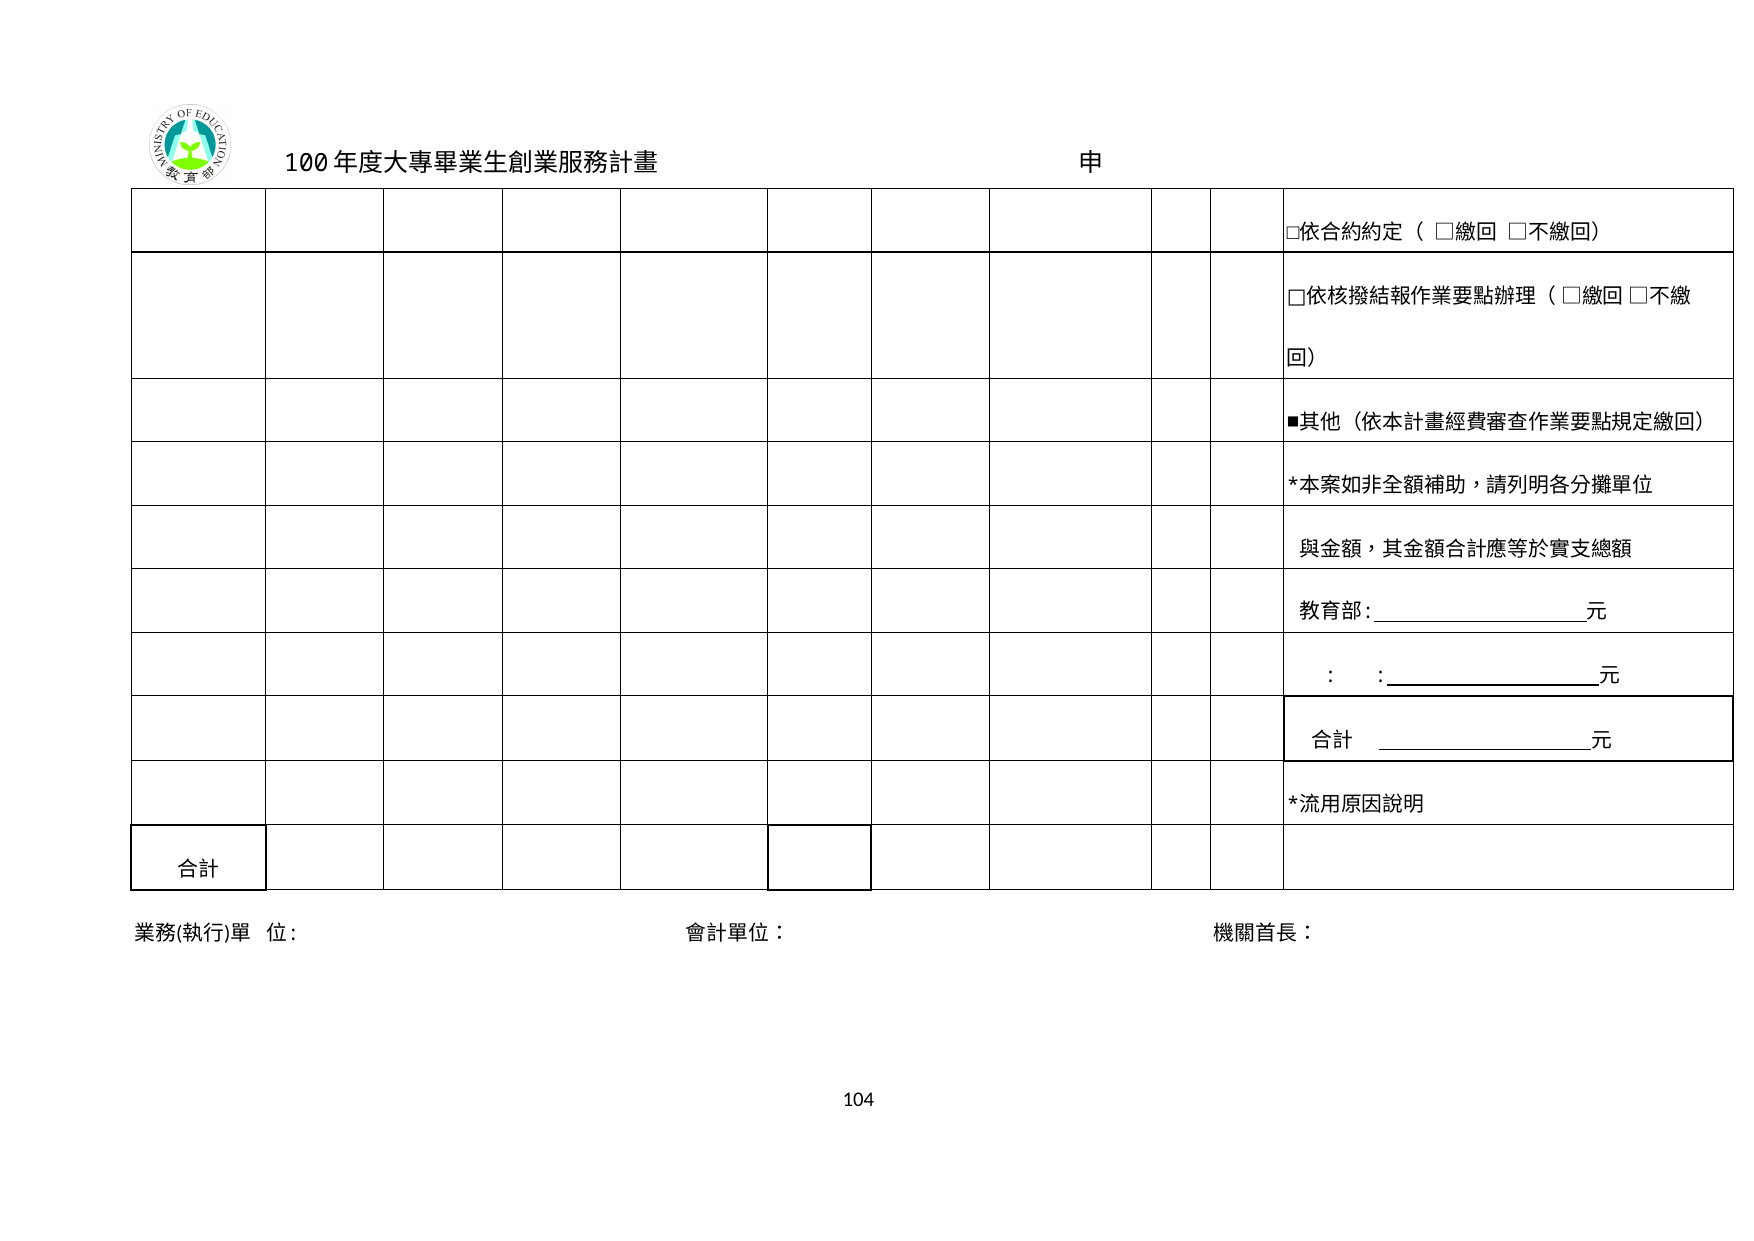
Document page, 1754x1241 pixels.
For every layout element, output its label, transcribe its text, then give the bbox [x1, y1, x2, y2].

table_cell [1211, 569, 1283, 632]
table_cell *本案如非全額補助，請列明各分攤單位 [1284, 442, 1733, 504]
table_cell 機關首長： [1211, 890, 1733, 953]
table_cell [1211, 379, 1283, 441]
table_cell [621, 633, 767, 695]
table_cell [1152, 442, 1210, 504]
table_cell [1211, 954, 1284, 1016]
table_cell [132, 253, 265, 377]
table_cell [1211, 633, 1283, 695]
table_cell [1152, 825, 1210, 889]
table_cell [266, 633, 383, 695]
table_cell [503, 761, 620, 824]
table_cell [503, 379, 620, 441]
table_cell [132, 761, 265, 824]
table_cell [384, 954, 502, 1016]
table_cell [1284, 954, 1733, 1016]
table_cell *流用原因說明 [1284, 762, 1733, 824]
table_cell [1211, 442, 1283, 504]
table_cell [266, 442, 383, 504]
table_cell [860, 954, 871, 1016]
table_cell [384, 890, 502, 953]
table_cell [872, 442, 989, 504]
table_cell [768, 569, 871, 632]
table_cell [132, 506, 265, 568]
table_cell [990, 253, 1151, 377]
table_cell [768, 442, 871, 504]
table_cell [990, 761, 1151, 824]
table_cell [990, 569, 1151, 632]
table_cell □依核撥結報作業要點辦理（ □繳回 □不繳回） [1284, 253, 1733, 377]
table_cell [872, 506, 989, 568]
table_cell [503, 569, 620, 632]
table_cell [131, 954, 266, 1016]
table_cell [132, 569, 265, 632]
table_cell 教育部: 元 [1284, 569, 1733, 632]
table_cell [1152, 379, 1210, 441]
table_cell [872, 569, 989, 632]
table_cell 位: [266, 890, 384, 953]
table_cell [1211, 189, 1283, 251]
table_cell [621, 253, 767, 377]
table_cell [872, 825, 989, 889]
table_cell [384, 379, 502, 441]
table_cell [872, 379, 989, 441]
table_cell [266, 189, 383, 251]
table_cell 與金額，其金額合計應等於實支總額 [1284, 506, 1733, 568]
table_cell [621, 442, 767, 504]
table_cell [768, 761, 871, 824]
table_cell [266, 379, 383, 441]
table_cell [990, 696, 1151, 760]
table_cell [384, 506, 502, 568]
table_cell [990, 379, 1151, 441]
table_cell [503, 506, 620, 568]
table_cell [503, 696, 620, 760]
table_cell [621, 696, 767, 760]
table_cell [384, 696, 502, 760]
table_cell [1211, 761, 1283, 824]
table_cell [989, 954, 1152, 1016]
table_cell [768, 189, 871, 251]
table_cell [502, 890, 620, 953]
table_cell 合計 元 [1285, 697, 1732, 760]
table_cell [1284, 825, 1733, 889]
table_cell [266, 569, 383, 632]
table_cell [384, 825, 502, 889]
table_cell [871, 890, 989, 953]
table_cell [1152, 696, 1210, 760]
table_cell [266, 761, 383, 824]
table_cell [872, 189, 989, 251]
table_cell [503, 253, 620, 377]
table_cell [990, 825, 1151, 889]
table_cell [871, 954, 989, 1016]
table_cell [266, 954, 384, 1016]
table_cell [267, 825, 383, 889]
table_cell [503, 633, 620, 695]
table_cell [872, 761, 989, 824]
table_cell [1152, 890, 1211, 953]
table_cell [1211, 825, 1283, 889]
table_cell [872, 696, 989, 760]
table_cell [1152, 954, 1211, 1016]
table_cell [990, 506, 1151, 568]
table_cell [1152, 506, 1210, 568]
table_cell [1152, 633, 1210, 695]
table_cell [132, 379, 265, 441]
table_cell [768, 379, 871, 441]
table_cell [621, 189, 767, 251]
table_cell 合計 [132, 826, 265, 889]
table_cell [1152, 761, 1210, 824]
table_cell □依合約約定（ □繳回 □不繳回） [1284, 189, 1733, 251]
table_cell [384, 189, 502, 251]
table_cell [384, 569, 502, 632]
table_cell [503, 189, 620, 251]
table_cell [132, 696, 265, 760]
table_cell [1152, 253, 1210, 377]
table_cell [990, 442, 1151, 504]
table_cell [1152, 189, 1210, 251]
table_cell ■其他（依本計畫經費審查作業要點規定繳回） [1284, 379, 1733, 441]
table_cell [266, 253, 383, 377]
table_cell [872, 253, 989, 377]
table_cell [132, 442, 265, 504]
table_cell [621, 761, 767, 824]
table_cell [621, 569, 767, 632]
table_cell [768, 633, 871, 695]
table_cell [503, 442, 620, 504]
table_cell : : 元 [1284, 633, 1733, 695]
table_cell [621, 379, 767, 441]
table_cell [132, 633, 265, 695]
table_cell [384, 253, 502, 377]
table_cell 會計單位： [620, 890, 871, 953]
table_cell [990, 189, 1151, 251]
table_cell [621, 825, 767, 889]
table_cell [768, 506, 871, 568]
table_cell [620, 954, 860, 1016]
table_cell [132, 189, 265, 251]
table_cell [384, 761, 502, 824]
table_cell [768, 253, 871, 377]
table_cell [503, 825, 620, 889]
table_cell [989, 890, 1152, 953]
table_cell [768, 696, 871, 760]
table_cell [872, 633, 989, 695]
table_cell 業務(執行)單 [131, 891, 266, 953]
table_cell [621, 506, 767, 568]
table_cell [502, 954, 620, 1016]
table_cell [384, 442, 502, 504]
table_cell [266, 506, 383, 568]
table_cell [1152, 569, 1210, 632]
table_cell [1211, 506, 1283, 568]
table_cell [990, 633, 1151, 695]
table_cell [1211, 253, 1283, 377]
table_cell [384, 633, 502, 695]
table_cell [266, 696, 383, 760]
table_cell [1211, 696, 1283, 760]
table_cell [769, 826, 870, 889]
